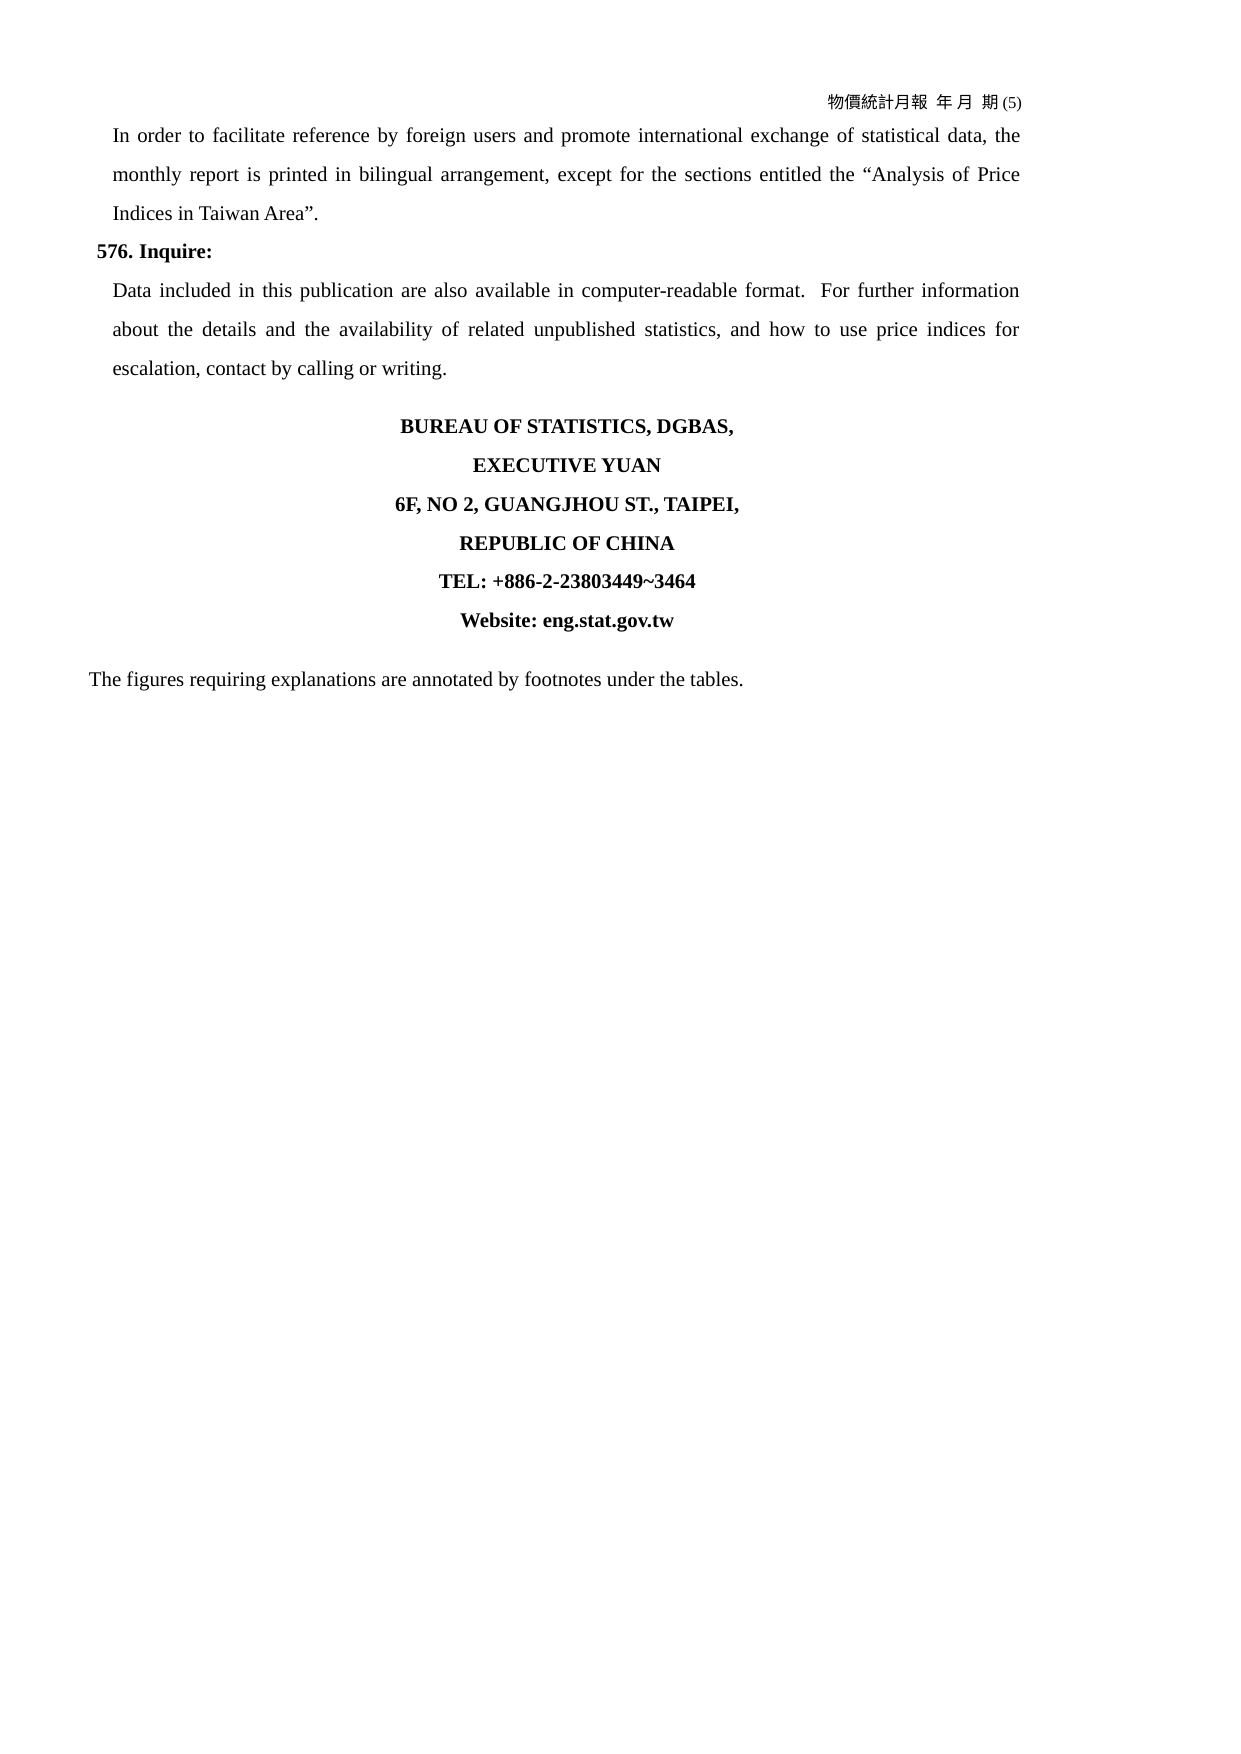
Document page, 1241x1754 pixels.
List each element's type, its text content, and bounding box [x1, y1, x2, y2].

text Data included in this publication are also available in computer-readable format. For further information about the details and the availability of related unpublished statistics, and how to use price indices for escalation, contact by calling or writing. [112, 271, 1022, 388]
text 6F, NO 2, GUANGJHOU ST., TAIPEI, [112, 485, 1022, 524]
text EXECUTIVE YUAN [112, 446, 1022, 485]
list Inquire: [97, 232, 1022, 271]
text TEL: +886-2-23803449~3464 [112, 563, 1022, 601]
text In order to facilitate reference by foreign users and promote international exchange of statistical data, the monthly report is printed in bilingual arrangement, except for the sections entitled the “Analysis of Price Indices in Taiwan Area”. [112, 116, 1022, 232]
text BUREAU OF STATISTICS, DGBAS, [112, 407, 1022, 446]
text Website: eng.stat.gov.tw [112, 601, 1022, 640]
text The figures requiring explanations are annotated by footnotes under the tables. [89, 660, 1022, 698]
text REPUBLIC OF CHINA [112, 524, 1022, 563]
